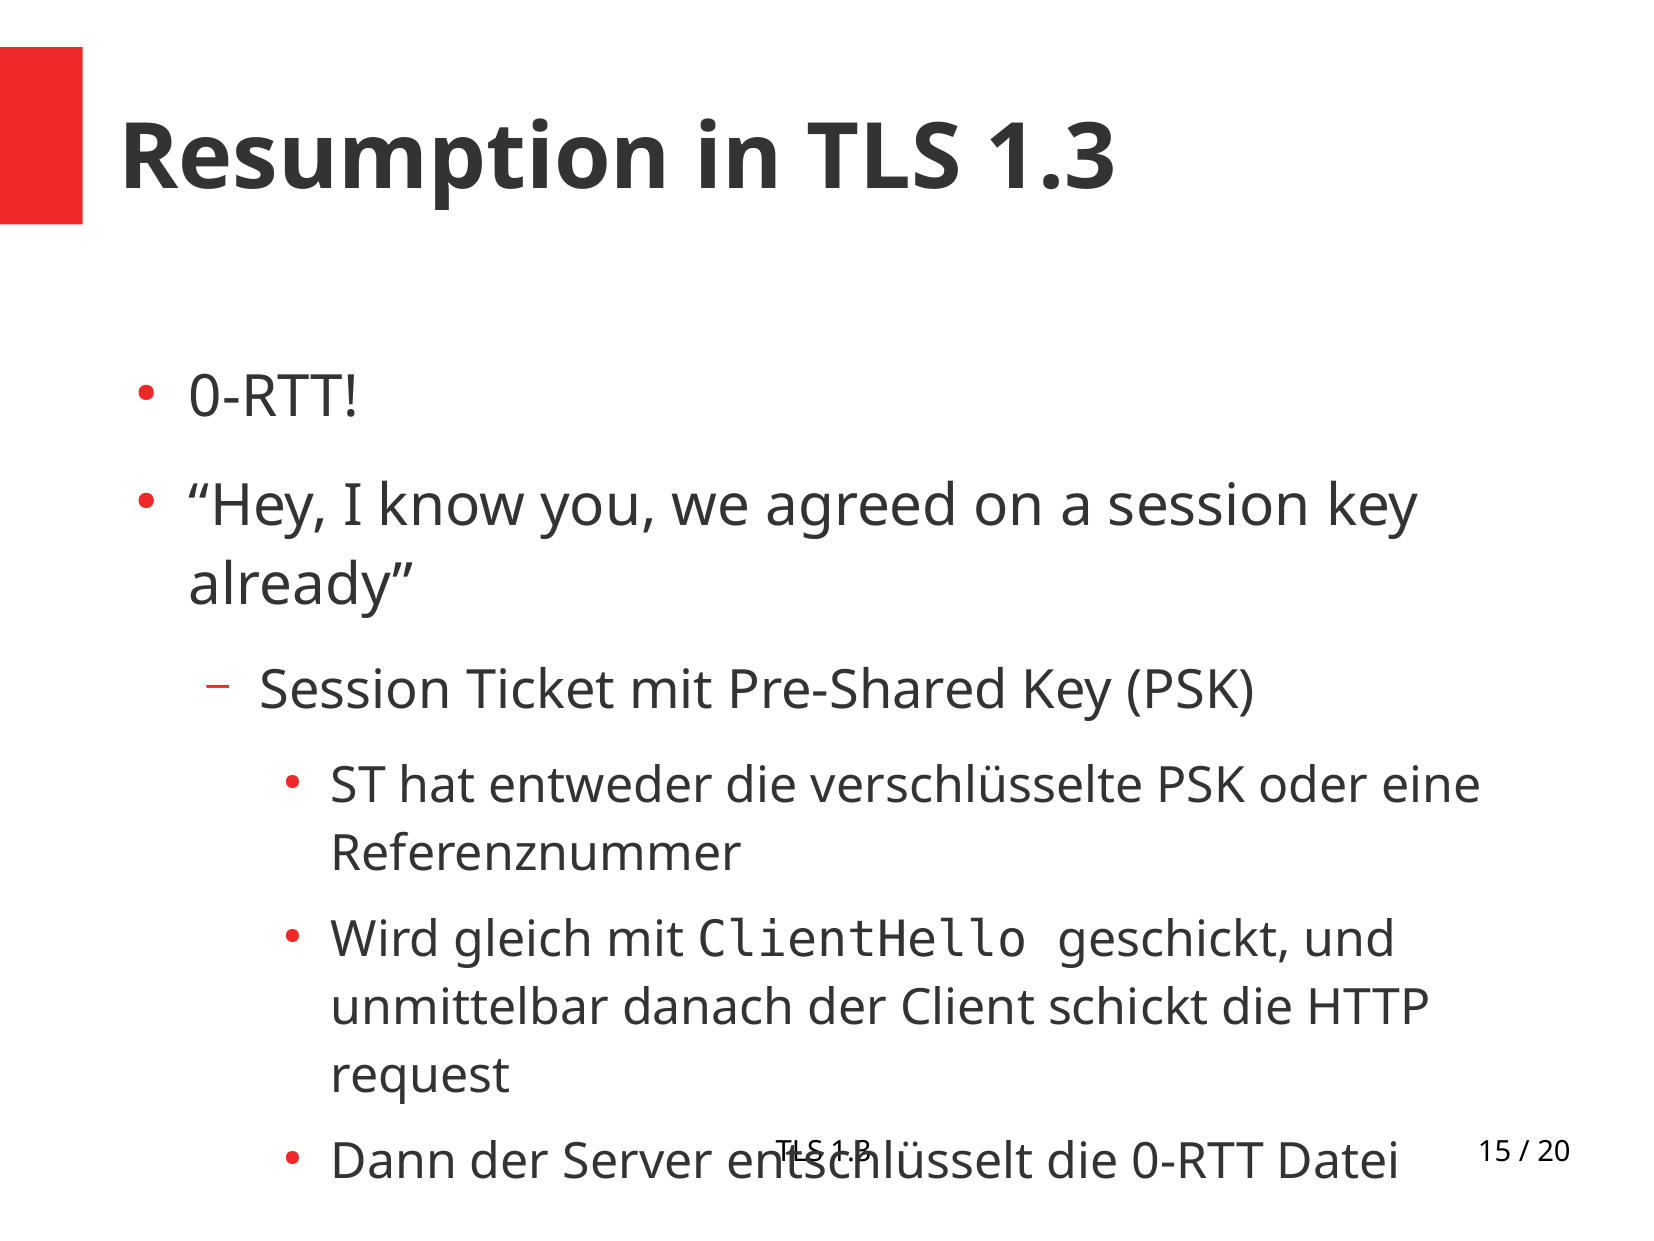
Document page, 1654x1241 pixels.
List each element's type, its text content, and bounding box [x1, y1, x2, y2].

list 0-RTT! “Hey, I know you, we agreed on a session key already” Session Ticket mit Pre-Shared Key (PSK) ST hat entweder die verschlüsselte PSK oder eine Referenznummer Wird gleich mit ClientHello geschickt, und unmittelbar danach der Client schickt die HTTP request Dann der Server entschlüsselt die 0-RTT Datei [118, 354, 1536, 1074]
title Resumption in TLS 1.3 [118, 49, 1571, 257]
